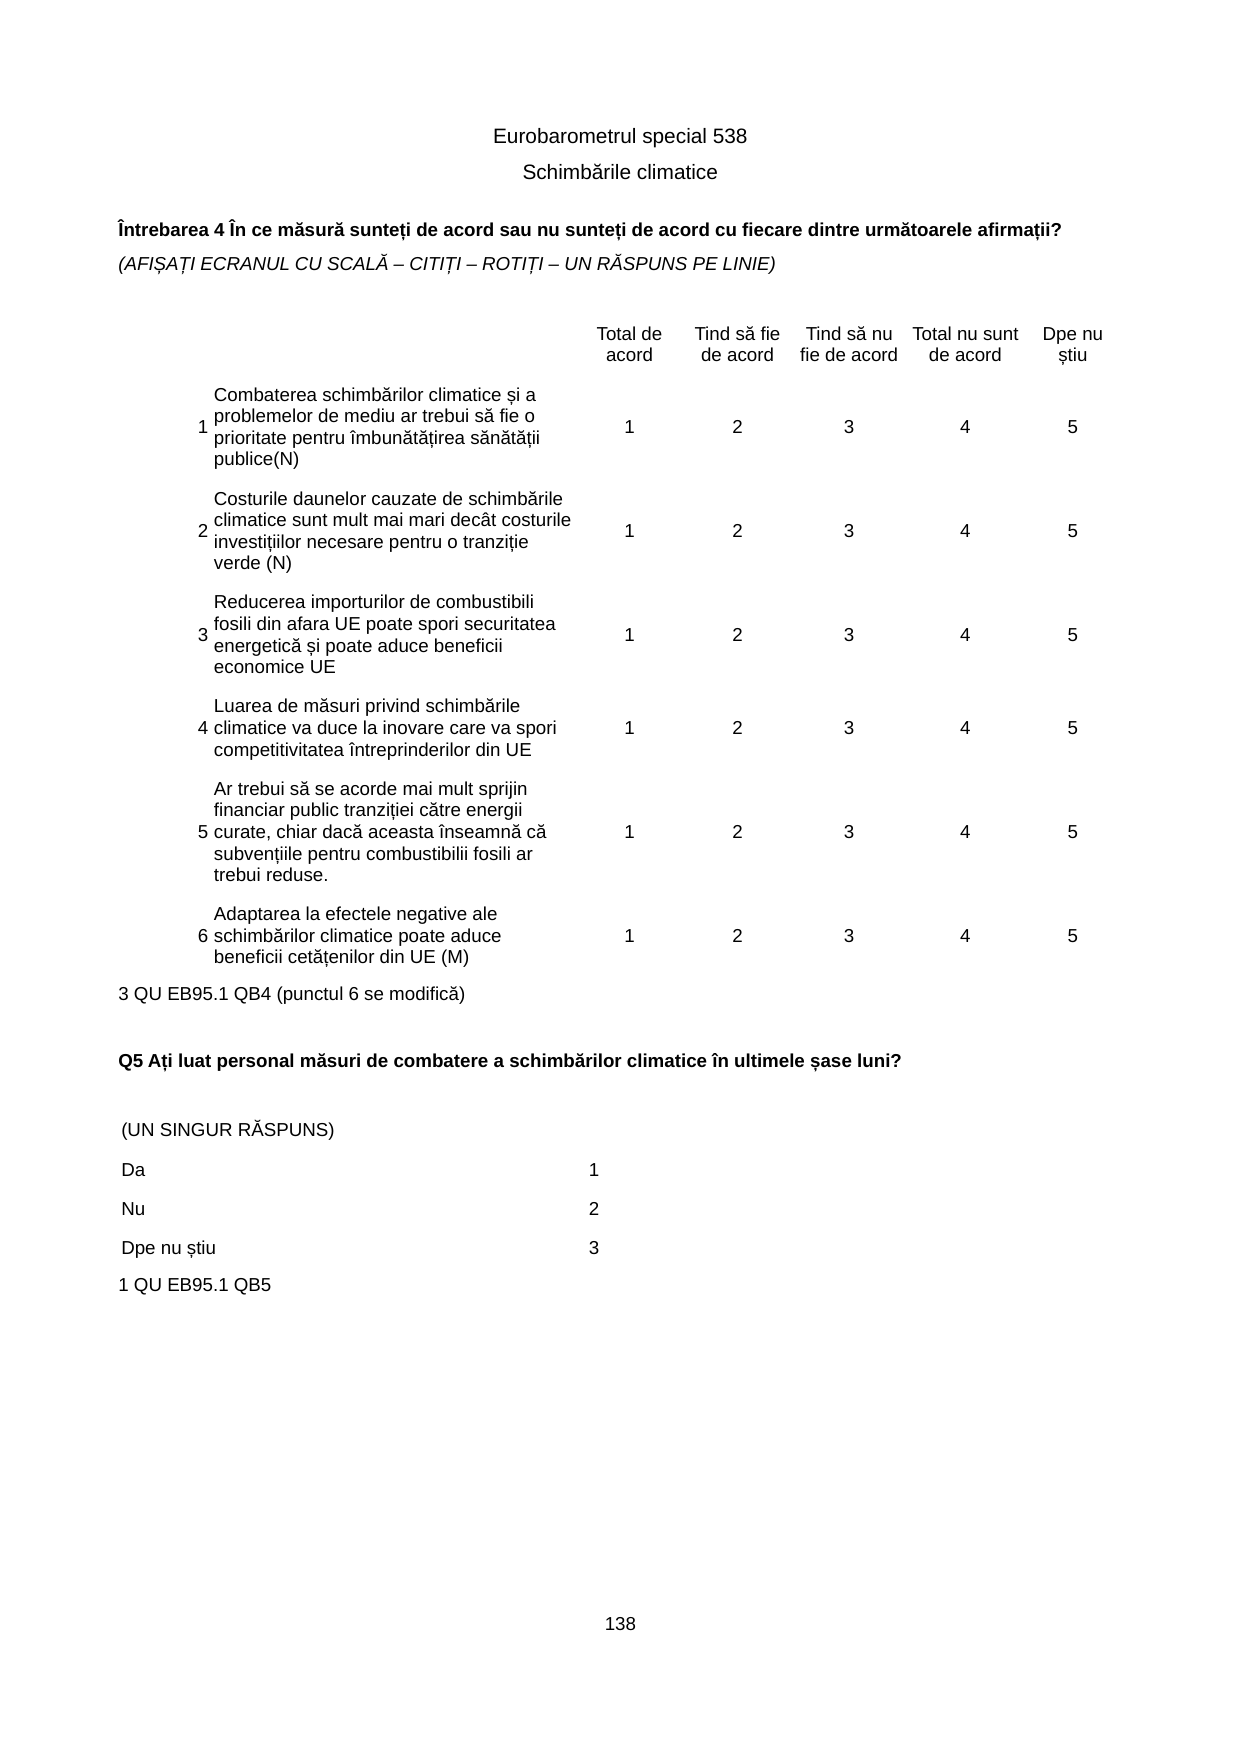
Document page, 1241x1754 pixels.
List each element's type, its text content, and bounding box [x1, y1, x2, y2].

table_cell 5 [1023, 583, 1122, 686]
table_cell 3 [791, 479, 907, 582]
table_cell 5 [1023, 375, 1122, 478]
table_cell 2 [684, 375, 791, 478]
table_cell 1 [575, 769, 684, 894]
text 3 QU EB95.1 QB4 (punctul 6 se modifică) [118, 983, 1122, 1004]
table_cell 2 [463, 1189, 602, 1228]
table_cell 3 [118, 583, 211, 686]
text Q5 Ați luat personal măsuri de combatere a schimbărilor climatice în ultimele șase luni? [118, 1049, 1122, 1071]
table_cell 1 [463, 1150, 602, 1189]
table_cell Luarea de măsuri privind schimbările climatice va duce la inovare care va spori competitivitatea întreprinderilor din UE [211, 686, 575, 769]
table_cell 5 [118, 769, 211, 894]
table_cell 5 [1023, 769, 1122, 894]
table_cell 1 [575, 479, 684, 582]
table_cell 1 [575, 894, 684, 977]
table_cell 2 [118, 479, 211, 582]
table_header Total de acord [575, 314, 684, 374]
table_cell 4 [907, 894, 1023, 977]
table_cell 5 [1023, 479, 1122, 582]
table_cell 1 [575, 583, 684, 686]
table_cell 3 [463, 1228, 602, 1267]
table_cell Nu [118, 1189, 463, 1228]
table_header [118, 314, 211, 374]
table_cell 1 [575, 375, 684, 478]
table_cell Combaterea schimbărilor climatice și a problemelor de mediu ar trebui să fie o prioritate pentru îmbunătățirea sănătății publice(N) [211, 375, 575, 478]
table_cell 4 [907, 769, 1023, 894]
table_cell 4 [907, 583, 1023, 686]
table_header [211, 314, 575, 374]
table_header Tind să nu fie de acord [791, 314, 907, 374]
table_cell 3 [791, 375, 907, 478]
table_cell 4 [907, 479, 1023, 582]
table_cell 3 [791, 583, 907, 686]
table_cell 3 [791, 894, 907, 977]
text Întrebarea 4 În ce măsură sunteți de acord sau nu sunteți de acord cu fiecare dintre următoarele afirmații? [118, 219, 1122, 241]
table_cell 2 [684, 894, 791, 977]
table_cell 1 [118, 375, 211, 478]
table_cell Adaptarea la efectele negative ale schimbărilor climatice poate aduce beneficii cetățenilor din UE (M) [211, 894, 575, 977]
table_header [463, 1110, 602, 1150]
text 1 QU EB95.1 QB5 [118, 1273, 1122, 1295]
table_cell Dpe nu știu [118, 1228, 463, 1267]
table_cell 5 [1023, 894, 1122, 977]
table_header (UN SINGUR RĂSPUNS) [118, 1110, 463, 1150]
table_header Tind să fie de acord [684, 314, 791, 374]
table_cell Costurile daunelor cauzate de schimbările climatice sunt mult mai mari decât costurile investițiilor necesare pentru o tranziție verde (N) [211, 479, 575, 582]
table_header Dpe nu știu [1023, 314, 1122, 374]
table_cell 1 [575, 686, 684, 769]
table_cell 4 [907, 375, 1023, 478]
table_cell 2 [684, 686, 791, 769]
table_cell Reducerea importurilor de combustibili fosili din afara UE poate spori securitatea energetică și poate aduce beneficii economice UE [211, 583, 575, 686]
table_cell 4 [907, 686, 1023, 769]
table_cell 5 [1023, 686, 1122, 769]
table_cell 2 [684, 583, 791, 686]
text (AFIȘAȚI ECRANUL CU SCALĂ – CITIȚI – ROTIȚI – UN RĂSPUNS PE LINIE) [118, 253, 1122, 274]
table_cell 2 [684, 769, 791, 894]
table_cell 4 [118, 686, 211, 769]
table_cell 3 [791, 769, 907, 894]
table_cell 3 [791, 686, 907, 769]
table_cell 6 [118, 894, 211, 977]
table_header Total nu sunt de acord [907, 314, 1023, 374]
table_cell 2 [684, 479, 791, 582]
table_cell Ar trebui să se acorde mai mult sprijin financiar public tranziției către energii curate, chiar dacă aceasta înseamnă că subvențiile pentru combustibilii fosili ar trebui reduse. [211, 769, 575, 894]
table_cell Da [118, 1150, 463, 1189]
